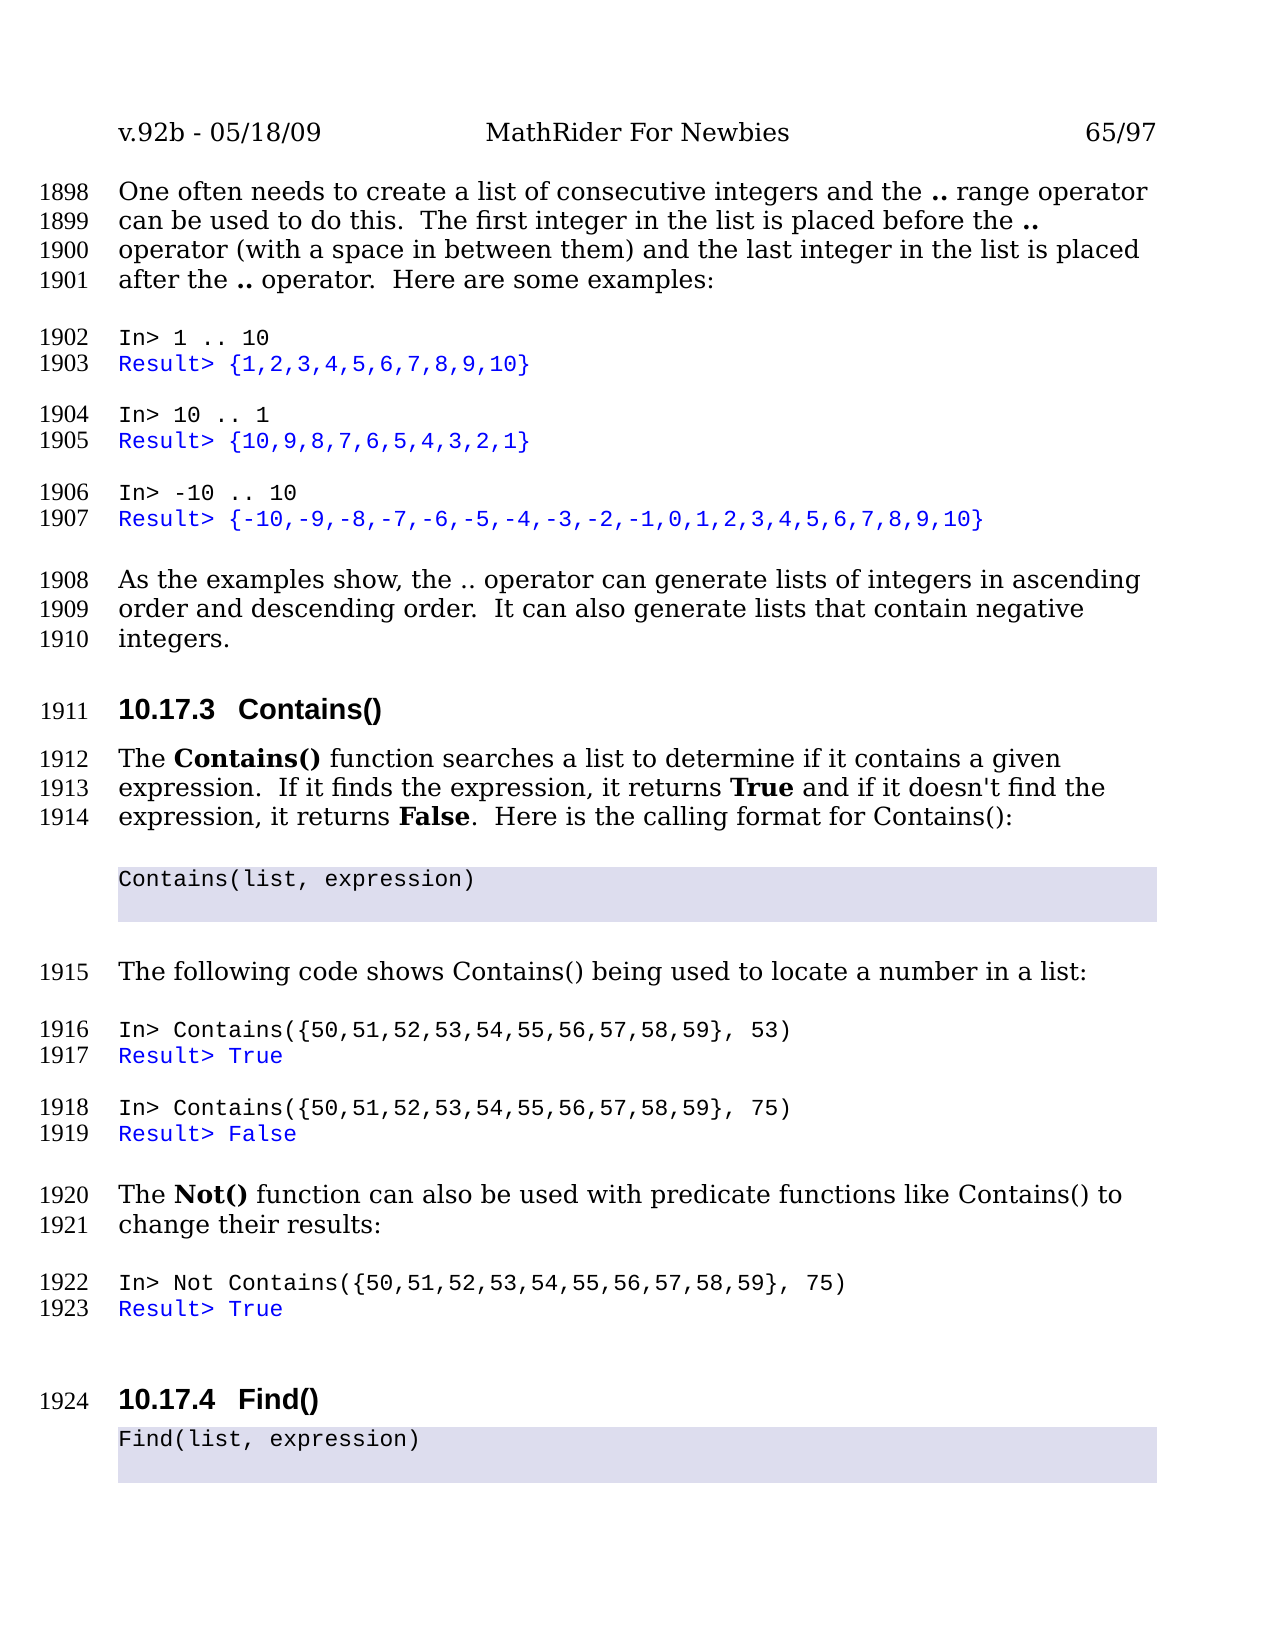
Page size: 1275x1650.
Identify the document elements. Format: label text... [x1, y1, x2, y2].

table_header Contains(list, expression) [118, 867, 1157, 922]
text In> Contains({50,51,52,53,54,55,56,57,58,59}, 53) [118, 1019, 1157, 1045]
text In> Not Contains({50,51,52,53,54,55,56,57,58,59}, 75) [118, 1271, 1157, 1297]
text Result> {10,9,8,7,6,5,4,3,2,1} [118, 430, 1157, 456]
text Result> {1,2,3,4,5,6,7,8,9,10} [118, 352, 1157, 378]
table_header Find(list, expression) [118, 1427, 1157, 1483]
text Result> False [118, 1122, 1157, 1148]
text One often needs to create a list of consecutive integers and the .. range operator can be used to do this. The first integer in the list is placed before the .. operator (with a space in between them) and the last integer in the list is placed after the .. operator. Here are some examples: [118, 177, 1157, 294]
text The Not() function can also be used with predicate functions like Contains() to change their results: [118, 1180, 1157, 1239]
text Result> True [118, 1297, 1157, 1323]
text In> Contains({50,51,52,53,54,55,56,57,58,59}, 75) [118, 1097, 1157, 1122]
text The following code shows Contains() being used to locate a number in a list: [118, 958, 1157, 987]
text Result> True [118, 1045, 1157, 1071]
text Result> {-10,-9,-8,-7,-6,-5,-4,-3,-2,-1,0,1,2,3,4,5,6,7,8,9,10} [118, 508, 1157, 533]
subtitle Find() [118, 1382, 1157, 1415]
text In> 10 .. 1 [118, 404, 1157, 430]
text As the examples show, the .. operator can generate lists of integers in ascending order and descending order. It can also generate lists that contain negative integers. [118, 566, 1157, 653]
subtitle Contains() [118, 692, 1157, 726]
text In> 1 .. 10 [118, 326, 1157, 352]
text The Contains() function searches a list to determine if it contains a given expression. If it finds the expression, it returns True and if it doesn't find the expression, it returns False. Here is the calling format for Contains(): [118, 744, 1157, 832]
text In> -10 .. 10 [118, 482, 1157, 508]
